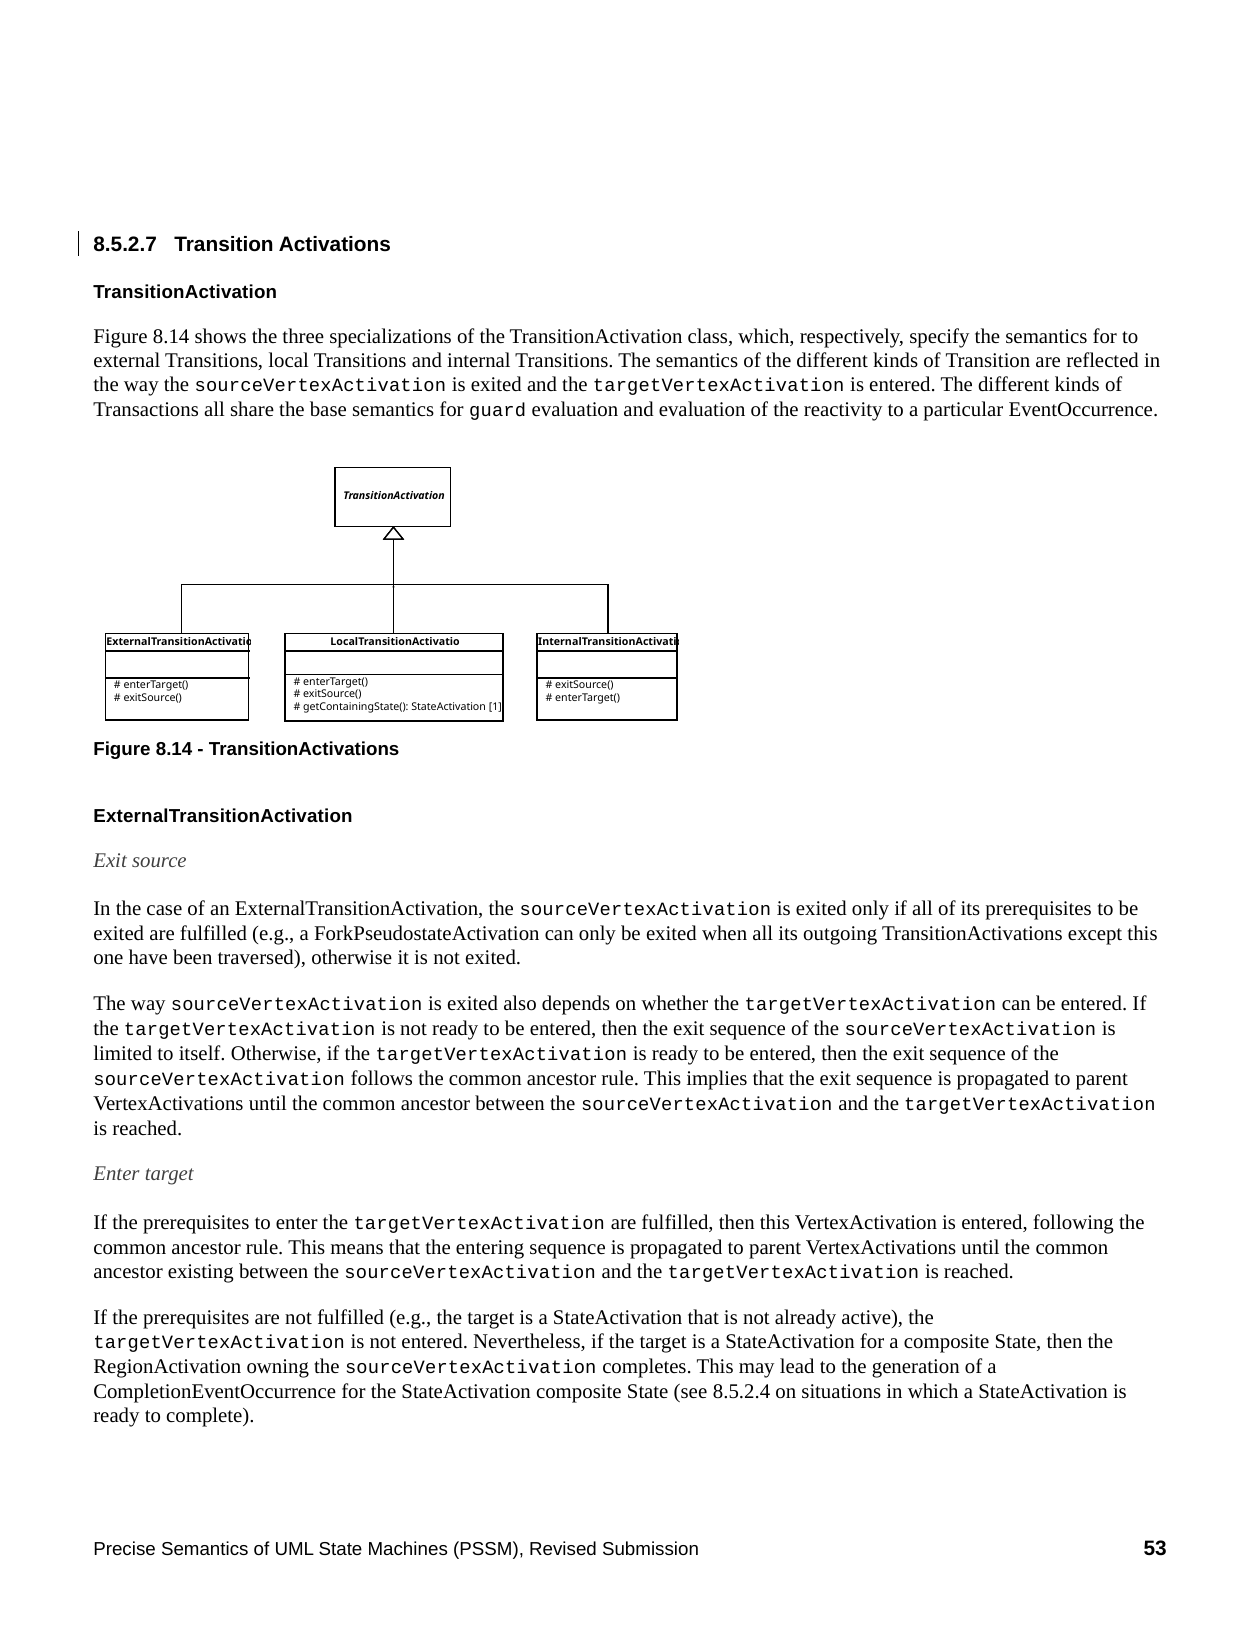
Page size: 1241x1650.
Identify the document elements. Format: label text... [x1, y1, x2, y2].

text Figure 8.14 shows the three specializations of the TransitionActivation class, which, respectively, specify the semantics for to external Transitions, local Transitions and internal Transitions. The semantics of the different kinds of Transition are reflected in the way the sourceVertexActivation is exited and the targetVertexActivation is entered. The different kinds of Transactions all share the base semantics for guard evaluation and evaluation of the reactivity to a particular EventOccurrence. [93, 324, 1164, 422]
text If the prerequisites are not fulfilled (e.g., the target is a StateActivation that is not already active), the targetVertexActivation is not entered. Nevertheless, if the target is a StateActivation for a composite State, then the RegionActivation owning the sourceVertexActivation completes. This may lead to the generation of a CompletionEventOccurrence for the StateActivation composite State (see 8.5.2.4 on situations in which a StateActivation is ready to complete). [93, 1305, 1164, 1427]
text In the case of an ExternalTransitionActivation, the sourceVertexActivation is exited only if all of its prerequisites to be exited are fulfilled (e.g., a ForkPseudostateActivation can only be exited when all its outgoing TransitionActivations except this one have been traversed), otherwise it is not exited. [93, 896, 1164, 969]
subtitle TransitionActivation [93, 281, 1164, 303]
text Figure 8.14 - TransitionActivations [93, 456, 692, 759]
subtitle ExternalTransitionActivation [93, 805, 1164, 827]
text The way sourceVertexActivation is exited also depends on whether the targetVertexActivation can be entered. If the targetVertexActivation is not ready to be entered, then the exit sequence of the sourceVertexActivation is limited to itself. Otherwise, if the targetVertexActivation is ready to be entered, then the exit sequence of the sourceVertexActivation follows the common ancestor rule. This implies that the exit sequence is propagated to parent VertexActivations until the common ancestor between the sourceVertexActivation and the targetVertexActivation is reached. [93, 990, 1164, 1140]
subtitle Exit source [93, 847, 1164, 872]
subtitle Transition Activations [93, 231, 1164, 256]
text If the prerequisites to enter the targetVertexActivation are fulfilled, then this VertexActivation is entered, following the common ancestor rule. This means that the entering sequence is propagated to parent VertexActivations until the common ancestor existing between the sourceVertexActivation and the targetVertexActivation is reached. [93, 1210, 1164, 1284]
subtitle Enter target [93, 1161, 1164, 1185]
